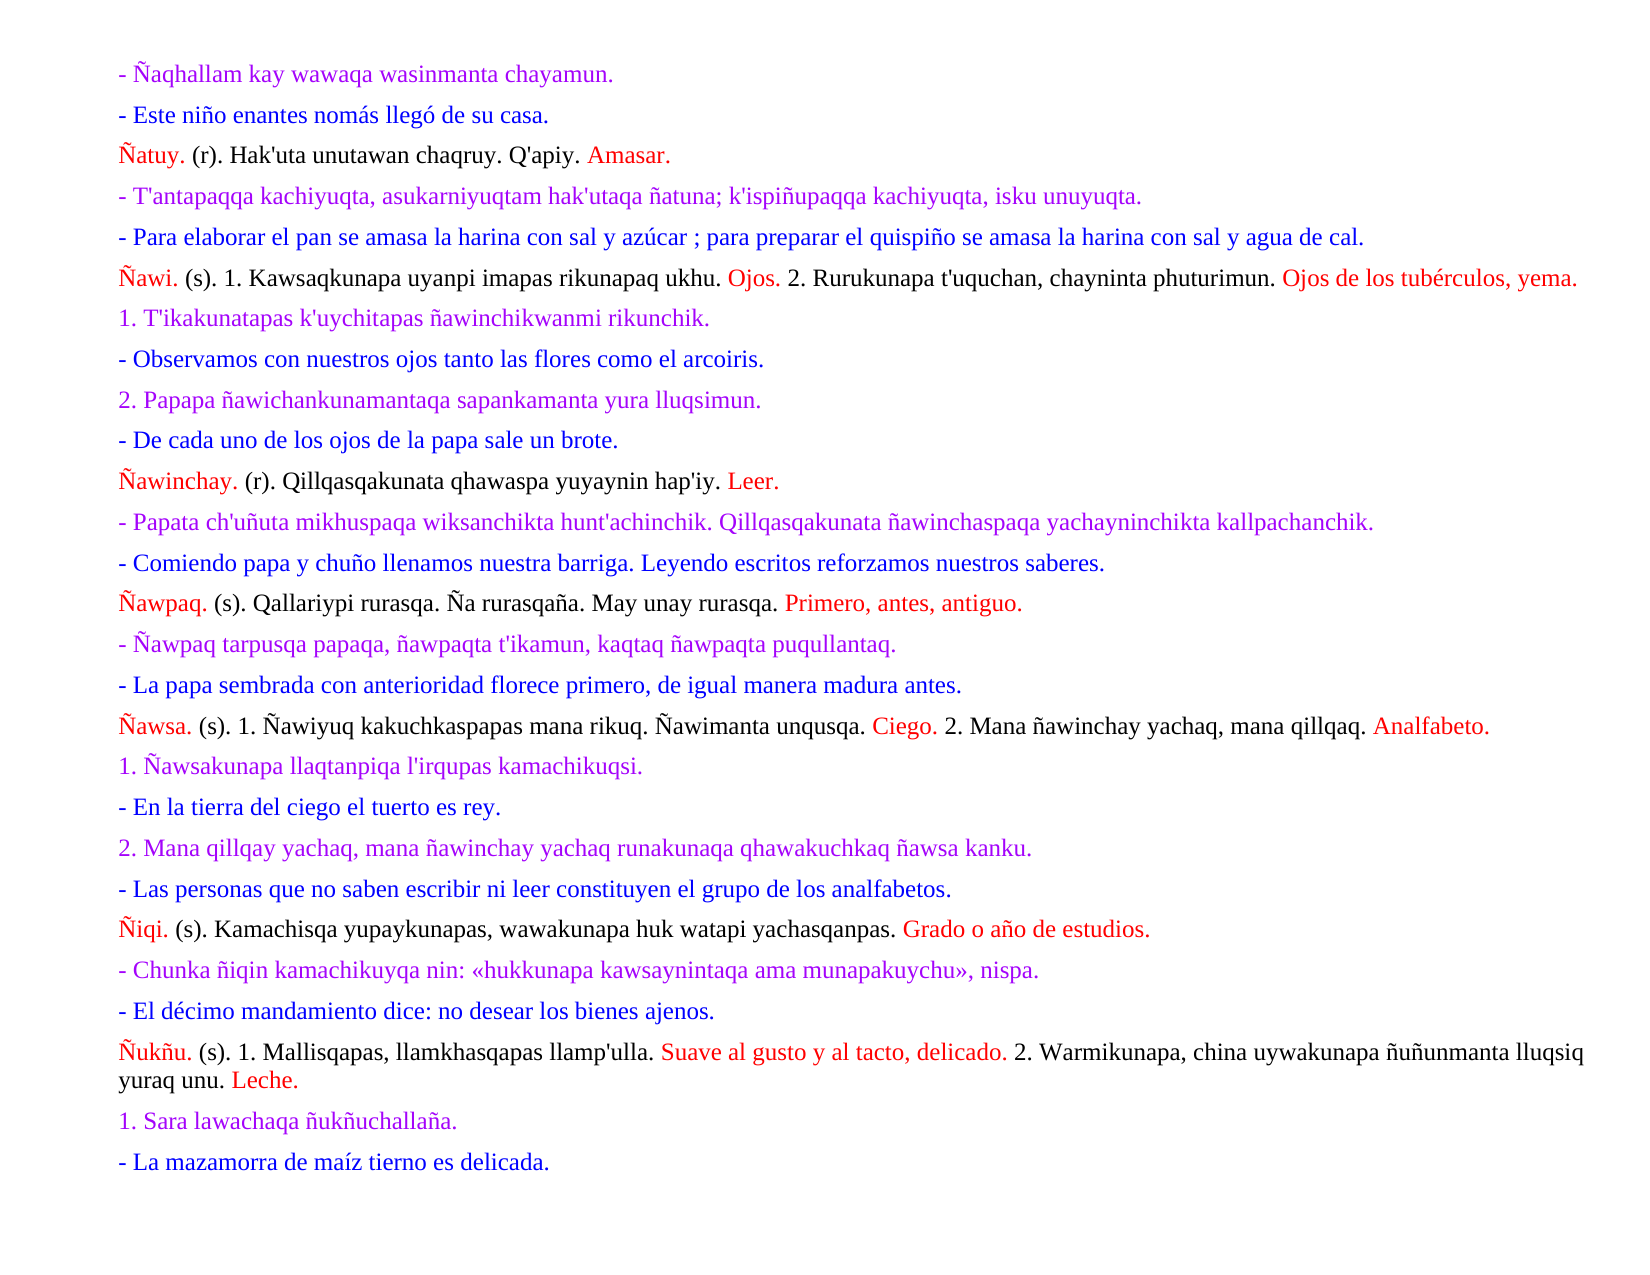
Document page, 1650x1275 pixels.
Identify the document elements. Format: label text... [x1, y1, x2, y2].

text - La papa sembrada con anterioridad florece primero, de igual manera madura antes. [118, 670, 1591, 699]
text - Este niño enantes nomás llegó de su casa. [118, 100, 1591, 128]
text - T'antapaqqa kachiyuqta, asukarniyuqtam hak'utaqa ñatuna; k'ispiñupaqqa kachiyuqta, isku unuyuqta. [118, 181, 1591, 210]
text 1. Sara lawachaqa ñukñuchallaña. [118, 1106, 1591, 1135]
text Ñiqi. (s). Kamachisqa yupaykunapas, wawakunapa huk watapi yachasqanpas. Grado o año de estudios. [118, 914, 1591, 943]
text 2. Mana qillqay yachaq, mana ñawinchay yachaq runakunaqa qhawakuchkaq ñawsa kanku. [118, 833, 1591, 862]
text Ñawinchay. (r). Qillqasqakunata qhawaspa yuyaynin hap'iy. Leer. [118, 466, 1591, 495]
text - Comiendo papa y chuño llenamos nuestra barriga. Leyendo escritos reforzamos nuestros saberes. [118, 548, 1591, 577]
text - Observamos con nuestros ojos tanto las flores como el arcoiris. [118, 344, 1591, 373]
text 1. T'ikakunatapas k'uychitapas ñawinchikwanmi rikunchik. [118, 303, 1591, 332]
text - Papata ch'uñuta mikhuspaqa wiksanchikta hunt'achinchik. Qillqasqakunata ñawinchaspaqa yachayninchikta kallpachanchik. [118, 507, 1591, 536]
text - La mazamorra de maíz tierno es delicada. [118, 1147, 1591, 1176]
text - Ñaqhallam kay wawaqa wasinmanta chayamun. [118, 59, 1591, 88]
text Ñatuy. (r). Hak'uta unutawan chaqruy. Q'apiy. Amasar. [118, 141, 1591, 169]
text - El décimo mandamiento dice: no desear los bienes ajenos. [118, 996, 1591, 1024]
text 1. Ñawsakunapa llaqtanpiqa l'irqupas kamachikuqsi. [118, 751, 1591, 780]
text - En la tierra del ciego el tuerto es rey. [118, 792, 1591, 821]
text - De cada uno de los ojos de la papa sale un brote. [118, 426, 1591, 454]
text - Chunka ñiqin kamachikuyqa nin: «hukkunapa kawsaynintaqa ama munapakuychu», nispa. [118, 955, 1591, 984]
text Ñawsa. (s). 1. Ñawiyuq kakuchkaspapas mana rikuq. Ñawimanta unqusqa. Ciego. 2. Mana ñawinchay yachaq, mana qillqaq. Analfabeto. [118, 711, 1591, 739]
text - Las personas que no saben escribir ni leer constituyen el grupo de los analfabetos. [118, 874, 1591, 902]
text 2. Papapa ñawichankunamantaqa sapankamanta yura lluqsimun. [118, 385, 1591, 414]
text Ñawpaq. (s). Qallariypi rurasqa. Ña rurasqaña. May unay rurasqa. Primero, antes, antiguo. [118, 588, 1591, 617]
text - Ñawpaq tarpusqa papaqa, ñawpaqta t'ikamun, kaqtaq ñawpaqta puqullantaq. [118, 629, 1591, 658]
text - Para elaborar el pan se amasa la harina con sal y azúcar ; para preparar el quispiño se amasa la harina con sal y agua de cal. [118, 222, 1591, 251]
text Ñawi. (s). 1. Kawsaqkunapa uyanpi imapas rikunapaq ukhu. Ojos. 2. Rurukunapa t'uquchan, chayninta phuturimun. Ojos de los tubérculos, yema. [118, 263, 1591, 291]
text Ñukñu. (s). 1. Mallisqapas, llamkhasqapas llamp'ulla. Suave al gusto y al tacto, delicado. 2. Warmikunapa, china uywakunapa ñuñunmanta lluqsiq yuraq unu. Leche. [118, 1037, 1591, 1094]
